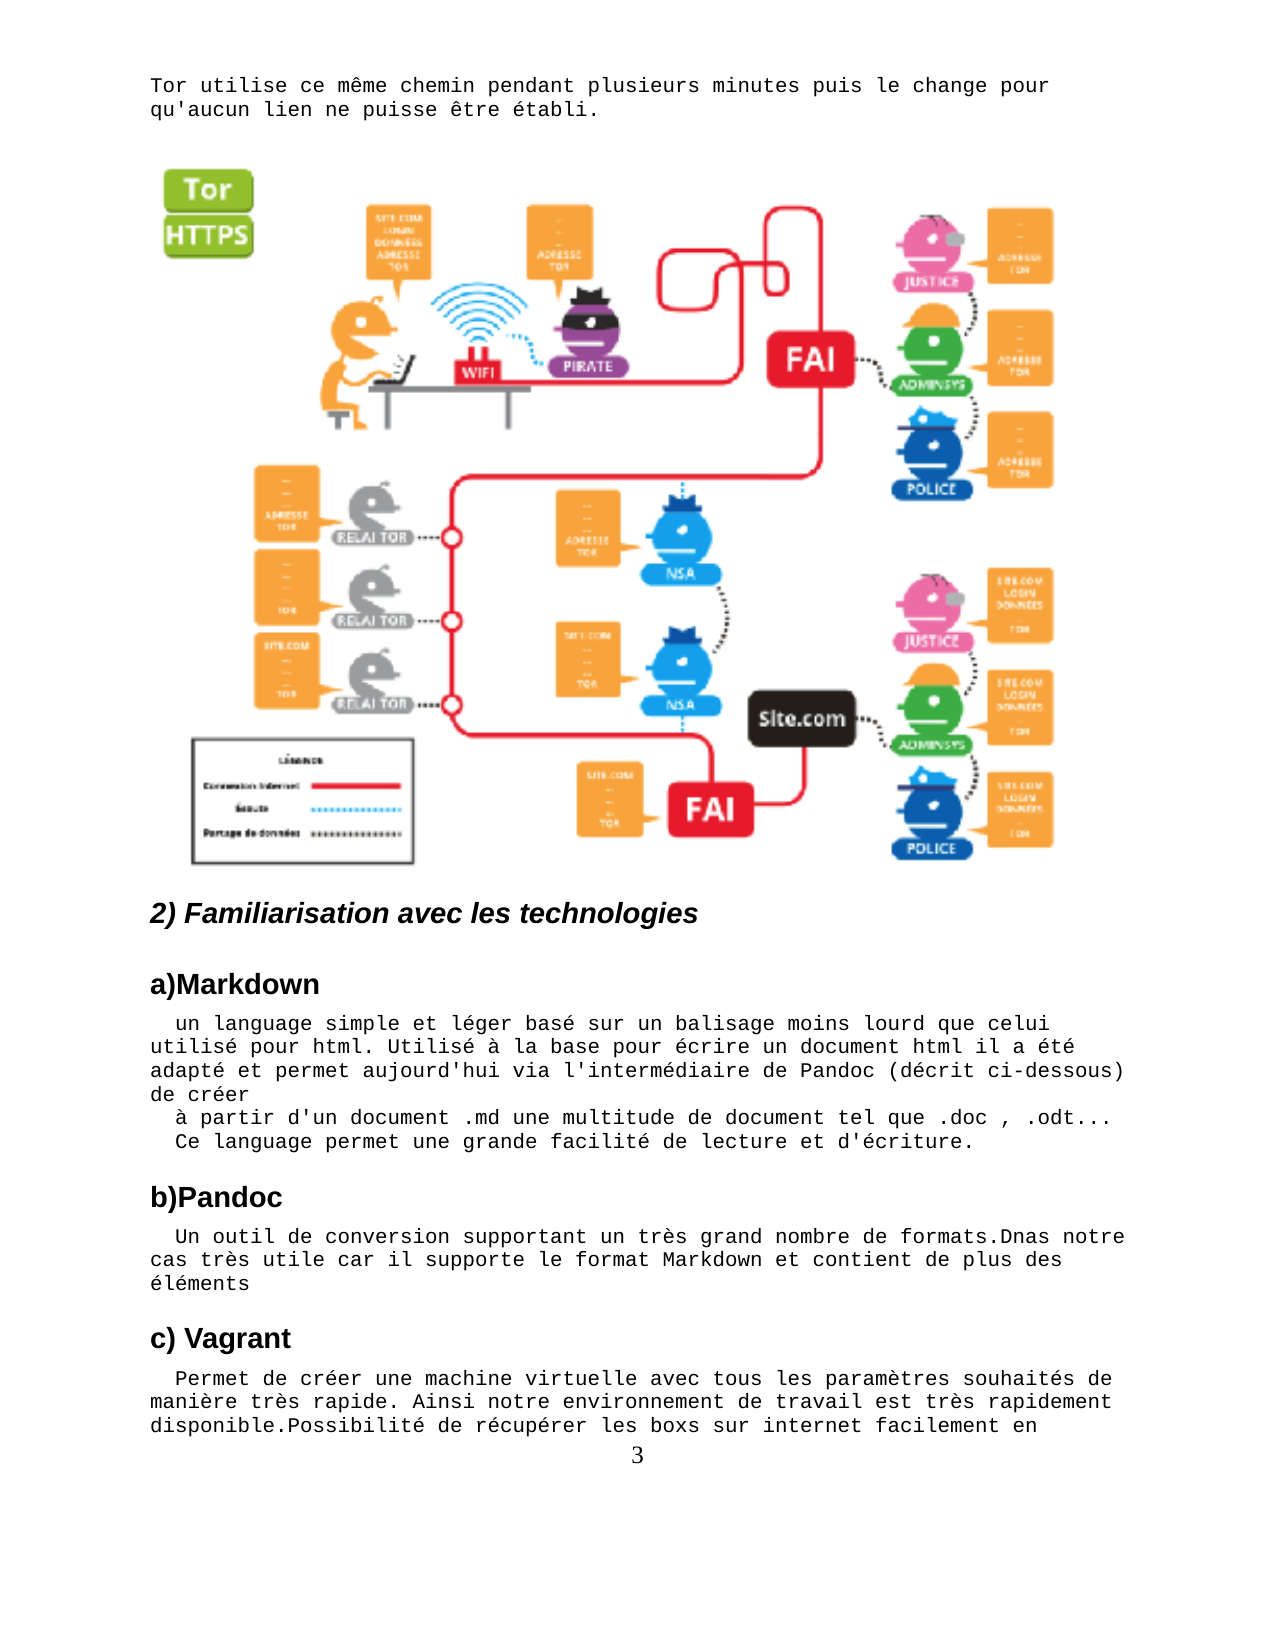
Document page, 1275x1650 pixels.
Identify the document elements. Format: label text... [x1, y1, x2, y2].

text Permet de créer une machine virtuelle avec tous les paramètres souhaités de manière très rapide. Ainsi notre environnement de travail est très rapidement disponible.Possibilité de récupérer les boxs sur internet facilement en [150, 1368, 1125, 1438]
text Un outil de conversion supportant un très grand nombre de formats.Dnas notre cas très utile car il supporte le format Markdown et contient de plus des éléments [150, 1226, 1125, 1297]
text Ce language permet une grande facilité de lecture et d'écriture. [150, 1131, 1125, 1154]
text Tor utilise ce même chemin pendant plusieurs minutes puis le change pour qu'aucun lien ne puisse être établi. [150, 75, 1125, 122]
subtitle c) Vagrant [150, 1322, 1125, 1355]
text à partir d'un document .md une multitude de document tel que .doc , .odt... [150, 1107, 1125, 1131]
subtitle b)Pandoc [150, 1179, 1125, 1213]
subtitle a)Markdown [150, 967, 1125, 1000]
subtitle 2) Familiarisation avec les technologies [150, 176, 1125, 929]
text un language simple et léger basé sur un balisage moins lourd que celui utilisé pour html. Utilisé à la base pour écrire un document html il a été adapté et permet aujourd'hui via l'intermédiaire de Pandoc (décrit ci-dessous) de créer [150, 1013, 1125, 1107]
